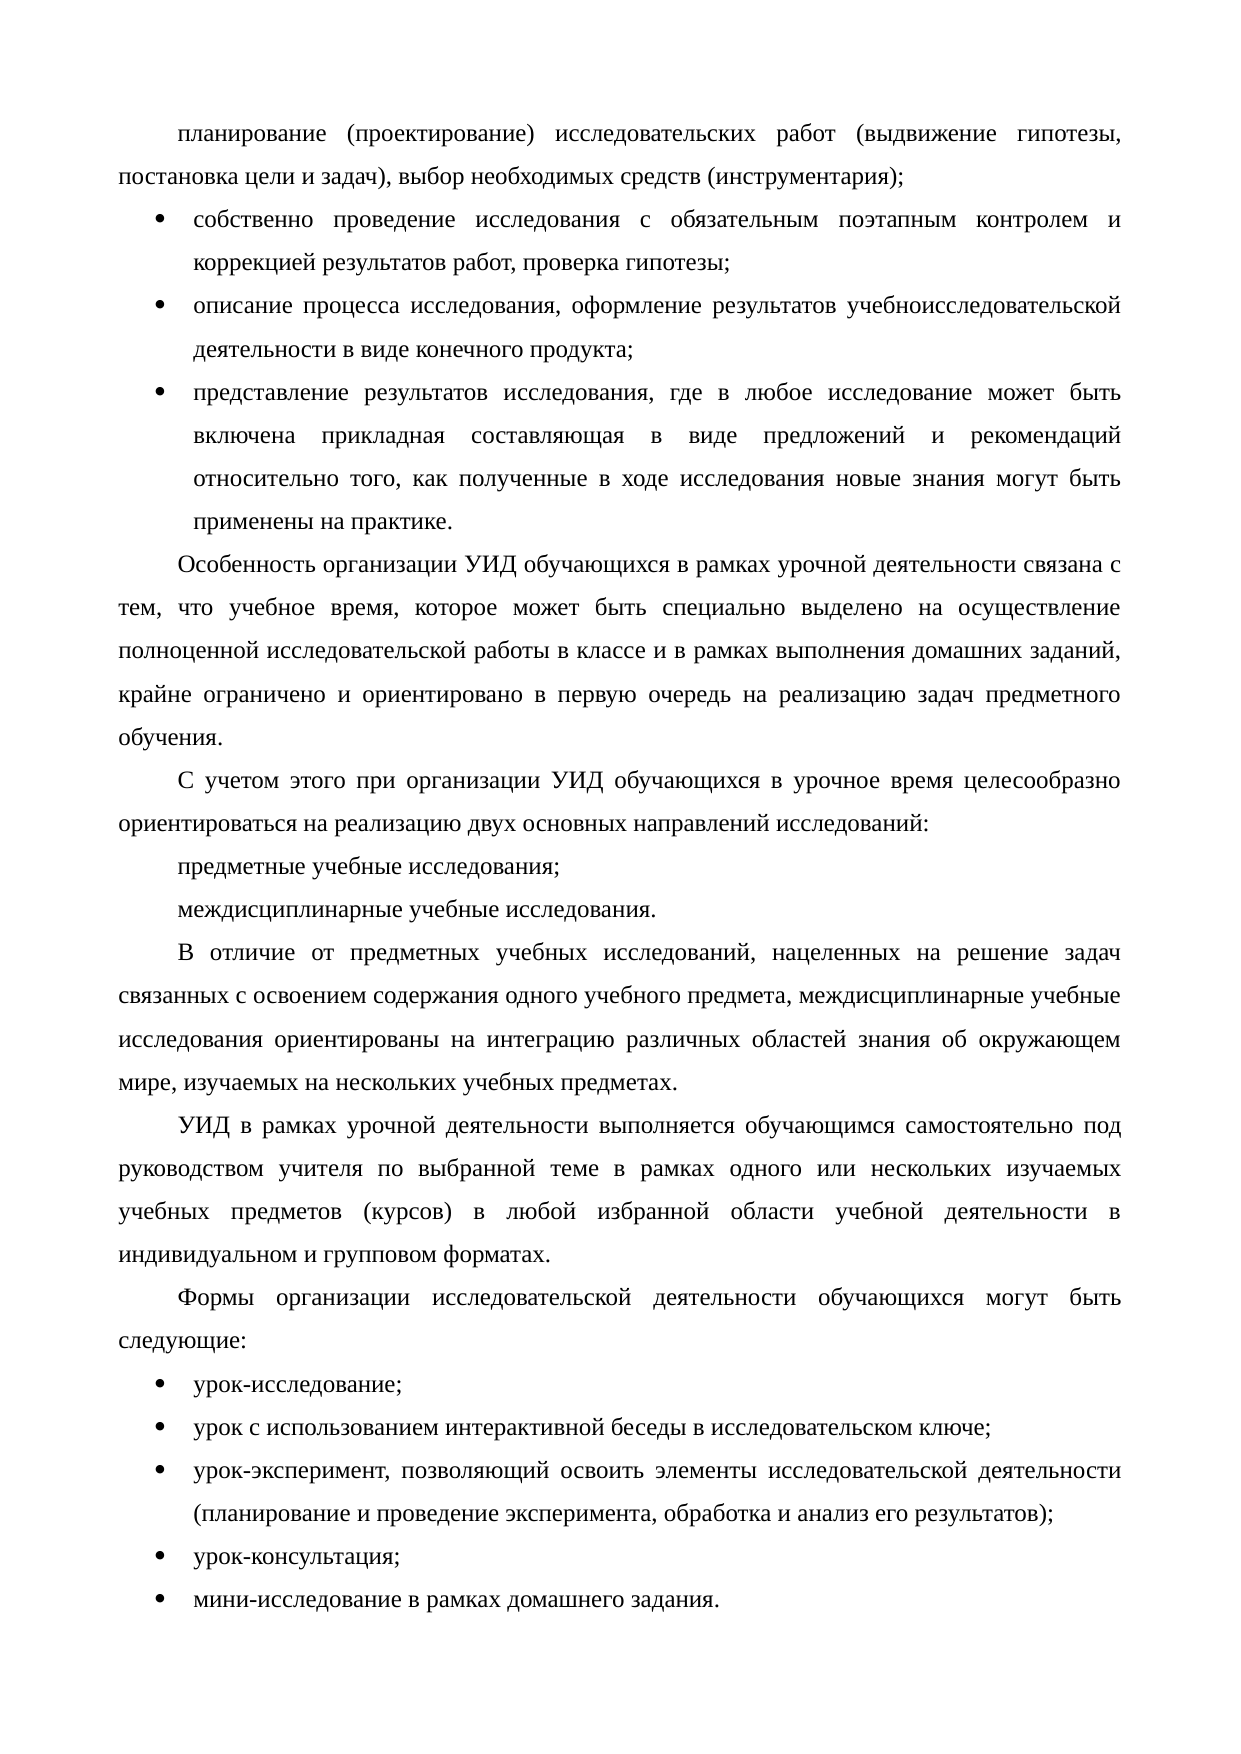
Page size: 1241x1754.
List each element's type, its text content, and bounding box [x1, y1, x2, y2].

list мини-исследование в рамках домашнего задания. [156, 1584, 1122, 1613]
text Особенность организации УИД обучающихся в рамках урочной деятельности связана с тем, что учебное время, которое может быть специально выделено на осуществление полноценной исследовательской работы в классе и в рамках выполнения домашних заданий, крайне ограничено и ориентировано в первую очередь на реализацию задач предметного обучения. [118, 549, 1122, 751]
list урок-консультация; [156, 1541, 1122, 1570]
list урок-исследование; [156, 1369, 1122, 1397]
text УИД в рамках урочной деятельности выполняется обучающимся самостоятельно под руководством учителя по выбранной теме в рамках одного или нескольких изучаемых учебных предметов (курсов) в любой избранной области учебной деятельности в индивидуальном и групповом форматах. [118, 1110, 1122, 1268]
text С учетом этого при организации УИД обучающихся в урочное время целесообразно ориентироваться на реализацию двух основных направлений исследований: [118, 765, 1122, 837]
text планирование (проектирование) исследовательских работ (выдвижение гипотезы, постановка цели и задач), выбор необходимых средств (инструментария); [118, 118, 1122, 190]
text предметные учебные исследования; [118, 851, 1122, 880]
text В отличие от предметных учебных исследований, нацеленных на решение задач связанных с освоением содержания одного учебного предмета, междисциплинарные учебные исследования ориентированы на интеграцию различных областей знания об окружающем мире, изучаемых на нескольких учебных предметах. [118, 937, 1122, 1096]
list собственно проведение исследования с обязательным поэтапным контролем и коррекцией результатов работ, проверка гипотезы; [156, 204, 1122, 276]
text междисциплинарные учебные исследования. [118, 894, 1122, 923]
list урок-эксперимент, позволяющий освоить элементы исследовательской деятельности (планирование и проведение эксперимента, обработка и анализ его результатов); [156, 1455, 1122, 1527]
list описание процесса исследования, оформление результатов учебноисследовательской деятельности в виде конечного продукта; [156, 291, 1122, 362]
text Формы организации исследовательской деятельности обучающихся могут быть следующие: [118, 1282, 1122, 1354]
list урок с использованием интерактивной беседы в исследовательском ключе; [156, 1412, 1122, 1441]
list представление результатов исследования, где в любое исследование может быть включена прикладная составляющая в виде предложений и рекомендаций относительно того, как полученные в ходе исследования новые знания могут быть применены на практике. [156, 377, 1122, 535]
